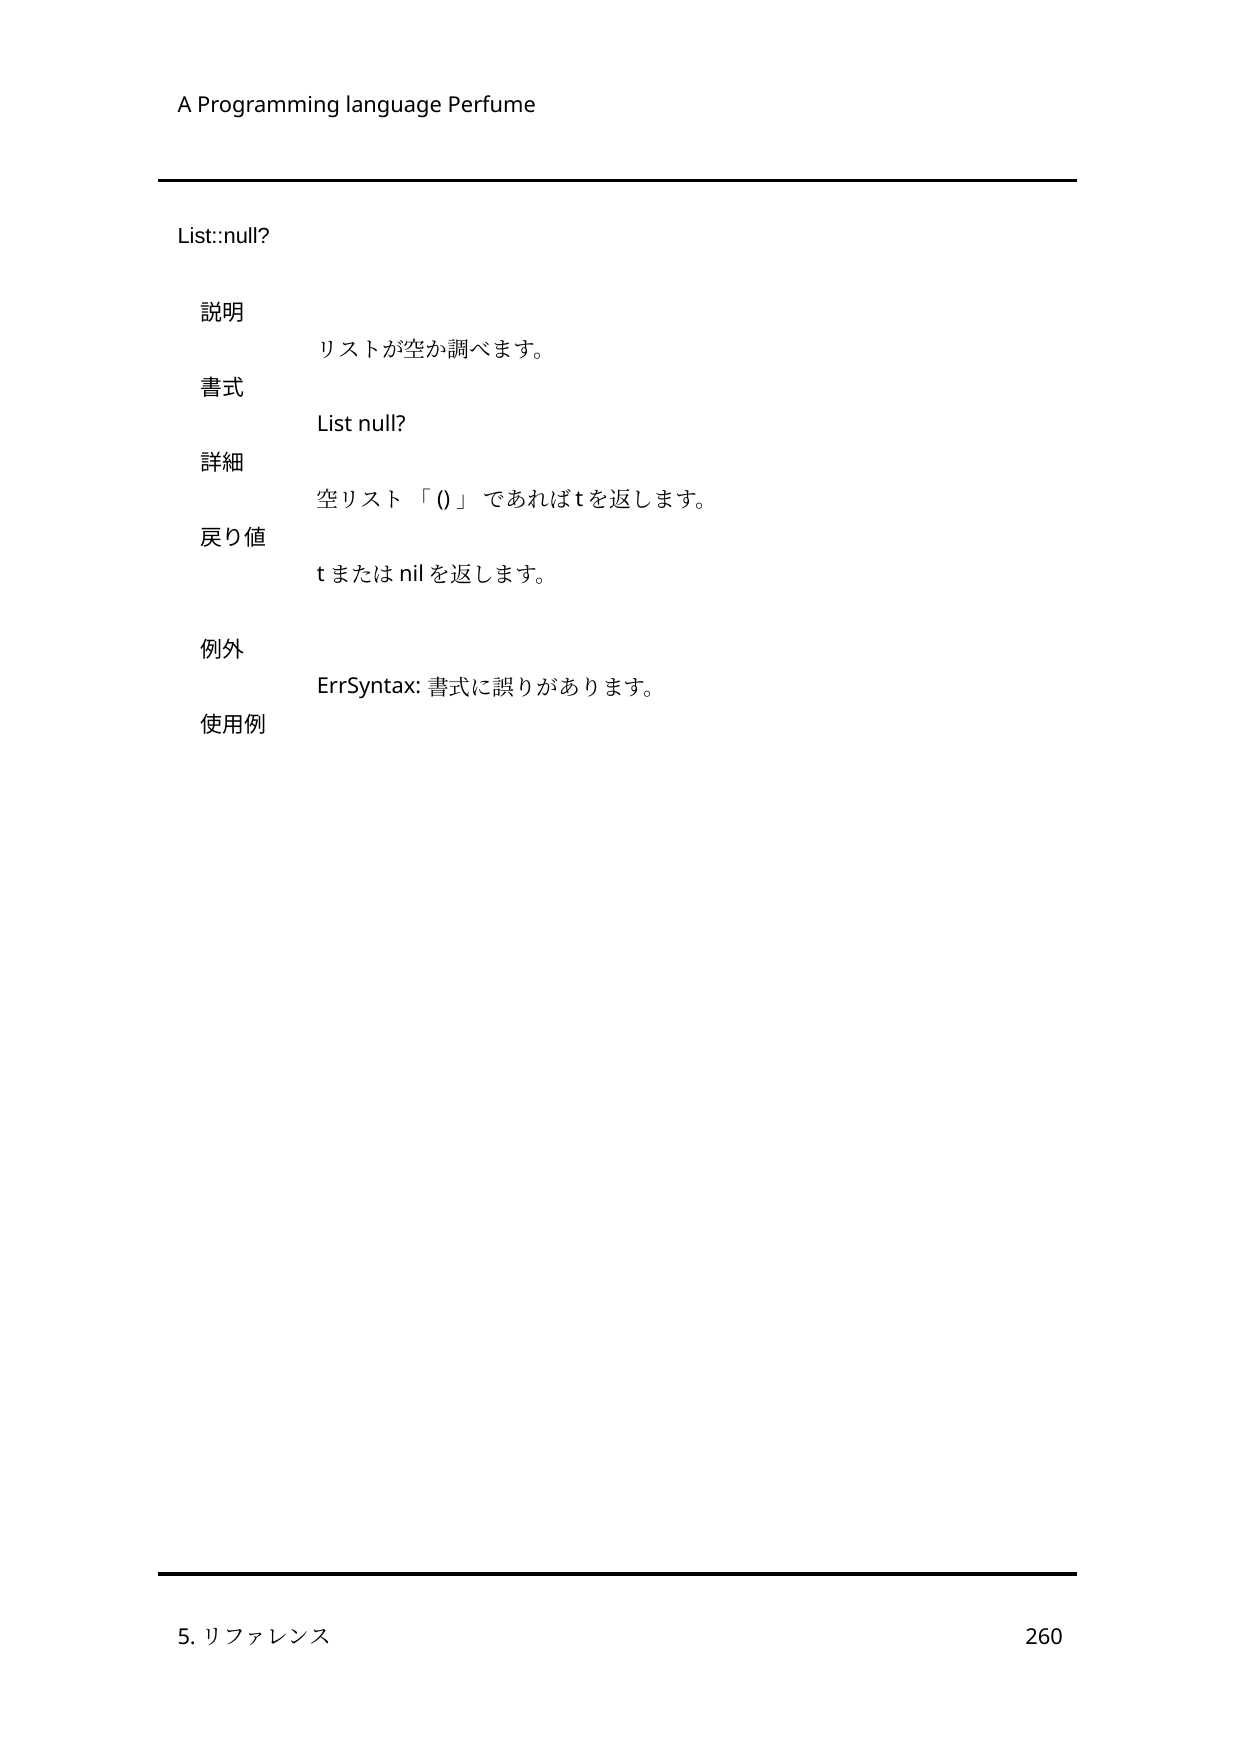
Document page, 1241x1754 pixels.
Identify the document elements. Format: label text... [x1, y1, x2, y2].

table_cell 使用例 [200, 704, 317, 779]
table_cell 書式 [200, 367, 317, 442]
table_header リストが空か調べます。 [317, 292, 1063, 367]
table_cell 詳細 [200, 442, 317, 517]
table_cell 例外 [200, 604, 317, 704]
table_cell 空リスト 「 () 」 であればtを返します。 [317, 442, 1063, 517]
subtitle List::null? [177, 217, 1063, 254]
table_cell 戻り値 [200, 517, 317, 604]
table_cell ErrSyntax: 書式に誤りがあります。 [317, 604, 1063, 704]
table_cell List null? [317, 367, 1063, 442]
table_header 説明 [200, 292, 317, 367]
table_cell [317, 704, 1063, 779]
table_cell tまたはnilを返します。 [317, 517, 1063, 604]
